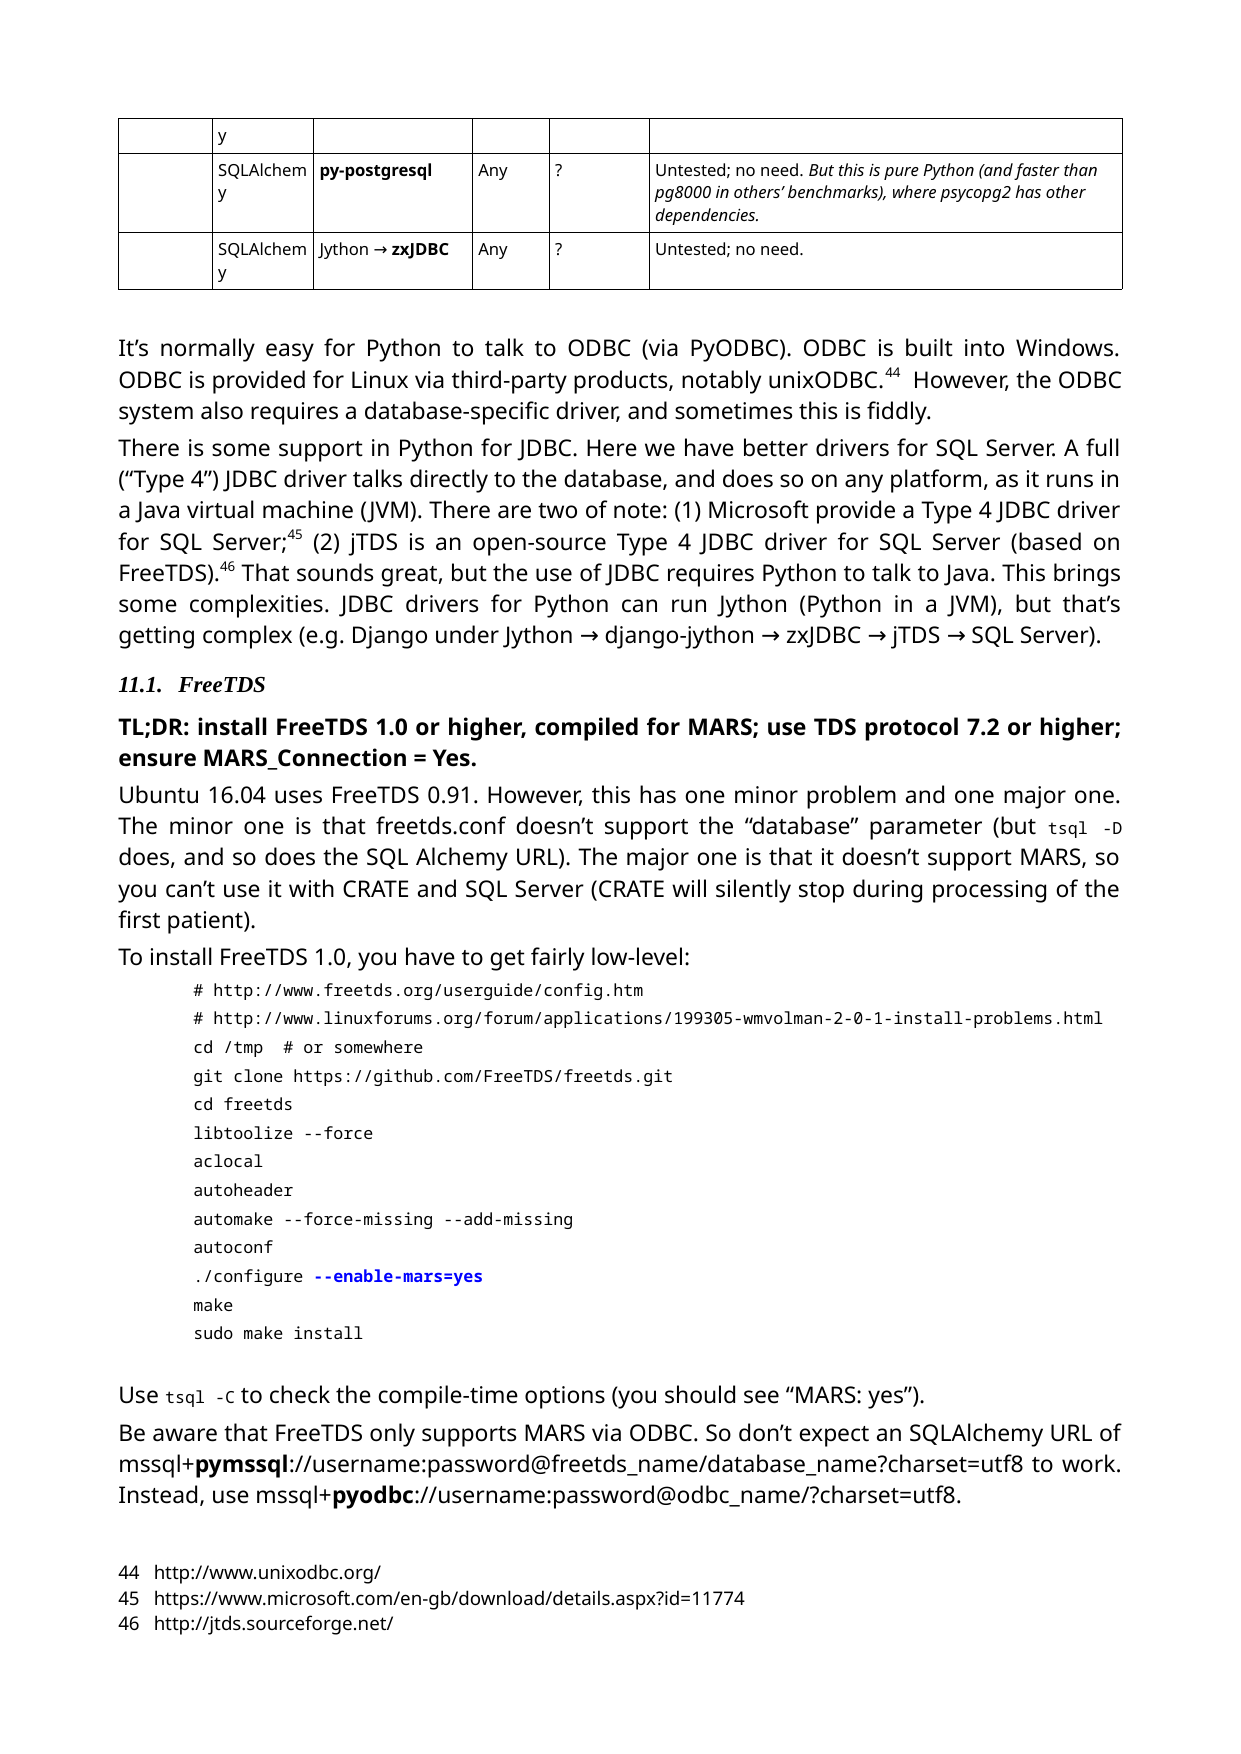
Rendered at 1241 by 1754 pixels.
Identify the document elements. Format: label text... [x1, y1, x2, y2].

text make [118, 1293, 1122, 1316]
text automake --force-missing --add-missing [118, 1207, 1122, 1230]
text Ubuntu 16.04 uses FreeTDS 0.91. However, this has one minor problem and one major one. The minor one is that freetds.conf doesn’t support the “database” parameter (but tsql -D does, and so does the SQL Alchemy URL). The major one is that it doesn’t support MARS, so you can’t use it with CRATE and SQL Server (CRATE will silently stop during processing of the first patient). [118, 779, 1122, 935]
table_cell SQLAlchemy [213, 154, 313, 232]
table_cell [119, 154, 212, 232]
table_cell [119, 119, 212, 152]
text TL;DR: install FreeTDS 1.0 or higher, compiled for MARS; use TDS protocol 7.2 or higher; ensure MARS_Connection = Yes. [118, 710, 1122, 773]
table_cell [650, 119, 1122, 152]
text cd freetds [118, 1093, 1122, 1116]
text ./configure --enable-mars=yes [118, 1265, 1122, 1287]
text http://www.unixodbc.org/ [118, 1559, 1122, 1585]
table_cell SQLAlchemy [213, 233, 313, 289]
text libtoolize --force [118, 1121, 1122, 1144]
text https://www.microsoft.com/en-gb/download/details.aspx?id=11774 [118, 1585, 1122, 1610]
table_cell Any [473, 154, 549, 232]
text Be aware that FreeTDS only supports MARS via ODBC. So don’t expect an SQLAlchemy URL of mssql+pymssql://username:password@freetds_name/database_name?charset=utf8 to work. Instead, use mssql+pyodbc://username:password@odbc_name/?charset=utf8. [118, 1416, 1122, 1510]
table_cell py-postgresql [314, 154, 472, 232]
table_cell [550, 119, 649, 152]
table_cell Jython → zxJDBC [314, 233, 472, 289]
table_cell [314, 119, 472, 152]
text autoheader [118, 1179, 1122, 1201]
subtitle FreeTDS [118, 672, 1122, 698]
table_cell Untested; no need. But this is pure Python (and faster than pg8000 in others’ benchmarks), where psycopg2 has other dependencies. [650, 154, 1122, 232]
text To install FreeTDS 1.0, you have to get fairly low-level: [118, 941, 1122, 972]
text It’s normally easy for Python to talk to ODBC (via PyODBC). ODBC is built into Windows. ODBC is provided for Linux via third-party products, notably unixODBC. However, the ODBC system also requires a database-specific driver, and sometimes this is fiddly. [118, 332, 1122, 426]
table_cell ? [550, 154, 649, 232]
table_cell [119, 233, 212, 289]
table_cell ? [550, 233, 649, 289]
text Use tsql -C to check the compile-time options (you should see “MARS: yes”). [118, 1379, 1122, 1411]
table_cell [473, 119, 549, 152]
table_cell Untested; no need. [650, 233, 1122, 289]
text sudo make install [118, 1322, 1122, 1345]
table_cell y [213, 119, 313, 152]
text cd /tmp # or somewhere [118, 1036, 1122, 1058]
text git clone https://github.com/FreeTDS/freetds.git [118, 1064, 1122, 1087]
table_cell Any [473, 233, 549, 289]
text http://jtds.sourceforge.net/ [118, 1610, 1122, 1636]
text # http://www.freetds.org/userguide/config.htm [118, 978, 1122, 1001]
text There is some support in Python for JDBC. Here we have better drivers for SQL Server. A full (“Type 4”) JDBC driver talks directly to the database, and does so on any platform, as it runs in a Java virtual machine (JVM). There are two of note: (1) Microsoft provide a Type 4 JDBC driver for SQL Server; (2) jTDS is an open-source Type 4 JDBC driver for SQL Server (based on FreeTDS). That sounds great, but the use of JDBC requires Python to talk to Java. This brings some complexities. JDBC drivers for Python can run Jython (Python in a JVM), but that’s getting complex (e.g. Django under Jython → django-jython → zxJDBC → jTDS → SQL Server). [118, 432, 1122, 651]
text autoconf [118, 1236, 1122, 1259]
text aclocal [118, 1150, 1122, 1173]
text # http://www.linuxforums.org/forum/applications/199305-wmvolman-2-0-1-install-problems.html [118, 1007, 1122, 1029]
